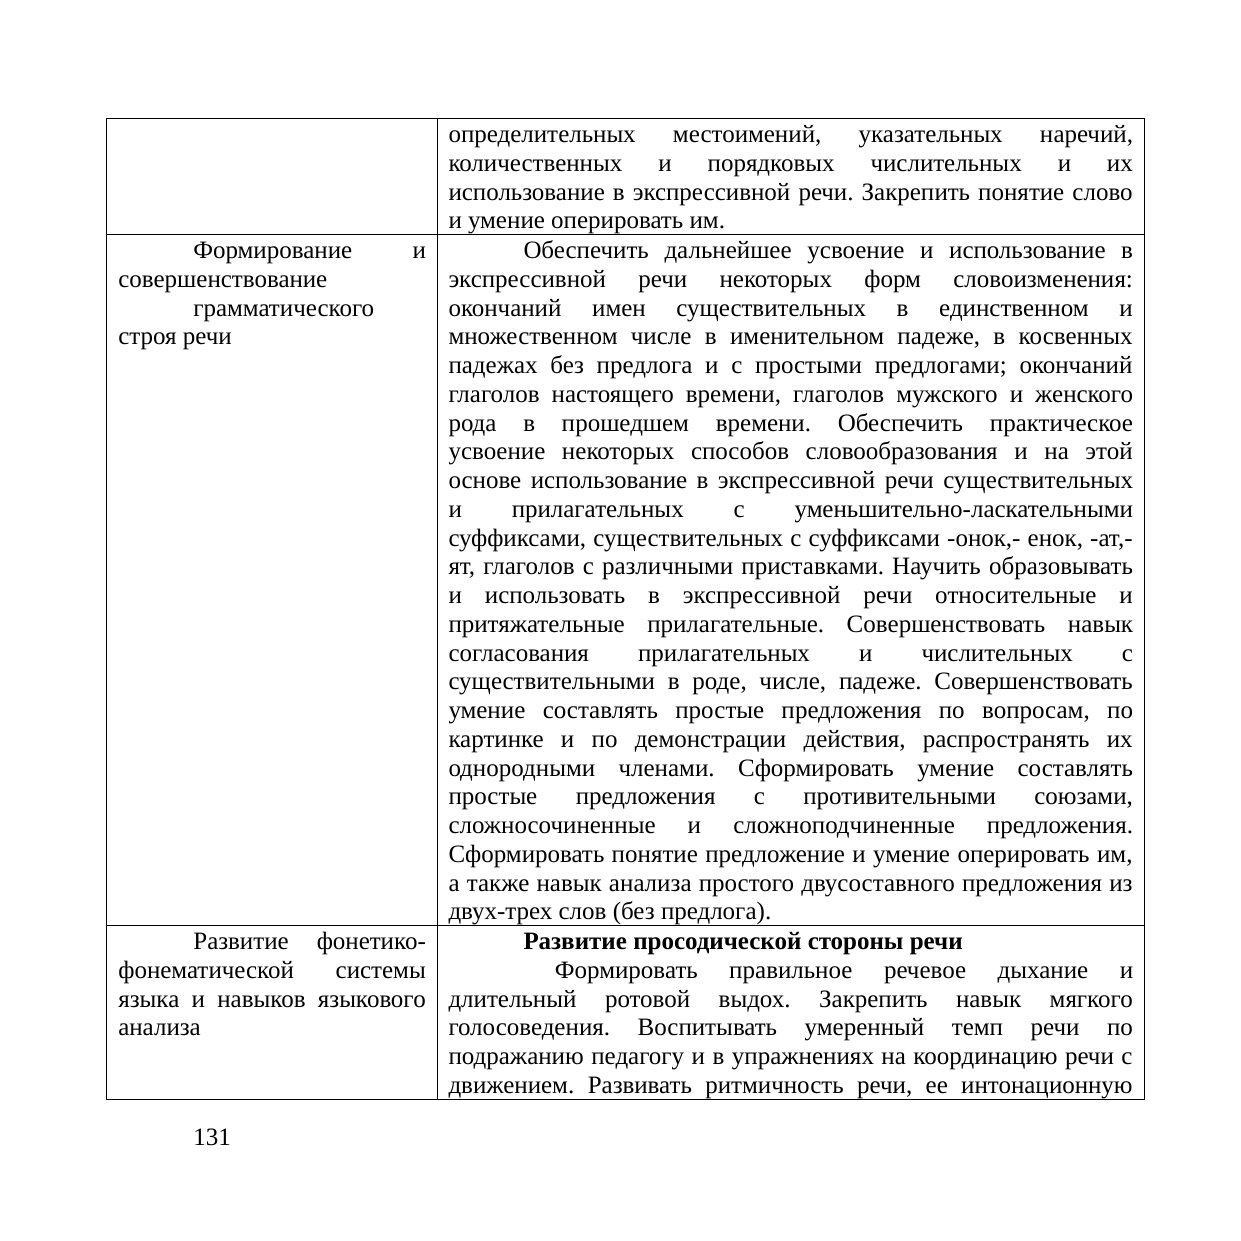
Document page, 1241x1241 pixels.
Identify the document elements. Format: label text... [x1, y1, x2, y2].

table_cell определительных местоимений, указательных наречий, количественных и порядковых числительных и их использование в экспрессивной речи. Закрепить понятие слово и умение оперировать им. [438, 119, 1144, 234]
table_cell [107, 119, 437, 234]
table_cell Обеспечить дальнейшее усвоение и использование в экспрессивной речи некоторых форм словоизменения: окончаний имен существительных в единственном и множественном числе в именительном падеже, в косвенных падежах без предлога и с простыми предлогами; окончаний глаголов настоящего времени, глаголов мужского и женского рода в прошедшем времени. Обеспечить практическое усвоение некоторых способов словообразования и на этой основе использование в экспрессивной речи существительных и прилагательных с уменьшительно-ласкательными суффиксами, существительных с суффиксами -онок,- енок, -ат,-ят, глаголов с различными приставками. Научить образовывать и использовать в экспрессивной речи относительные и притяжательные прилагательные. Совершенствовать навык согласования прилагательных и числительных с существительными в роде, числе, падеже. Совершенствовать умение составлять простые предложения по вопросам, по картинке и по демонстрации действия, распространять их однородными членами. Сформировать умение составлять простые предложения с противительными союзами, сложносочиненные и сложноподчиненные предложения. Сформировать понятие предложение и умение оперировать им, а также навык анализа простого двусоставного предложения из двух-трех слов (без предлога). [438, 235, 1144, 925]
table_cell Развитие просодической стороны речи Формировать правильное речевое дыхание и длительный ротовой выдох. Закрепить навык мягкого голосоведения. Воспитывать умеренный темп речи по подражанию педагогу и в упражнениях на координацию речи с движением. Развивать ритмичность речи, ее интонационную [438, 926, 1144, 1099]
table_cell Развитие фонетико-фонематической системы языка и навыков языкового анализа [107, 926, 437, 1099]
table_cell Формирование и совершенствование грамматического строя речи [107, 235, 437, 925]
